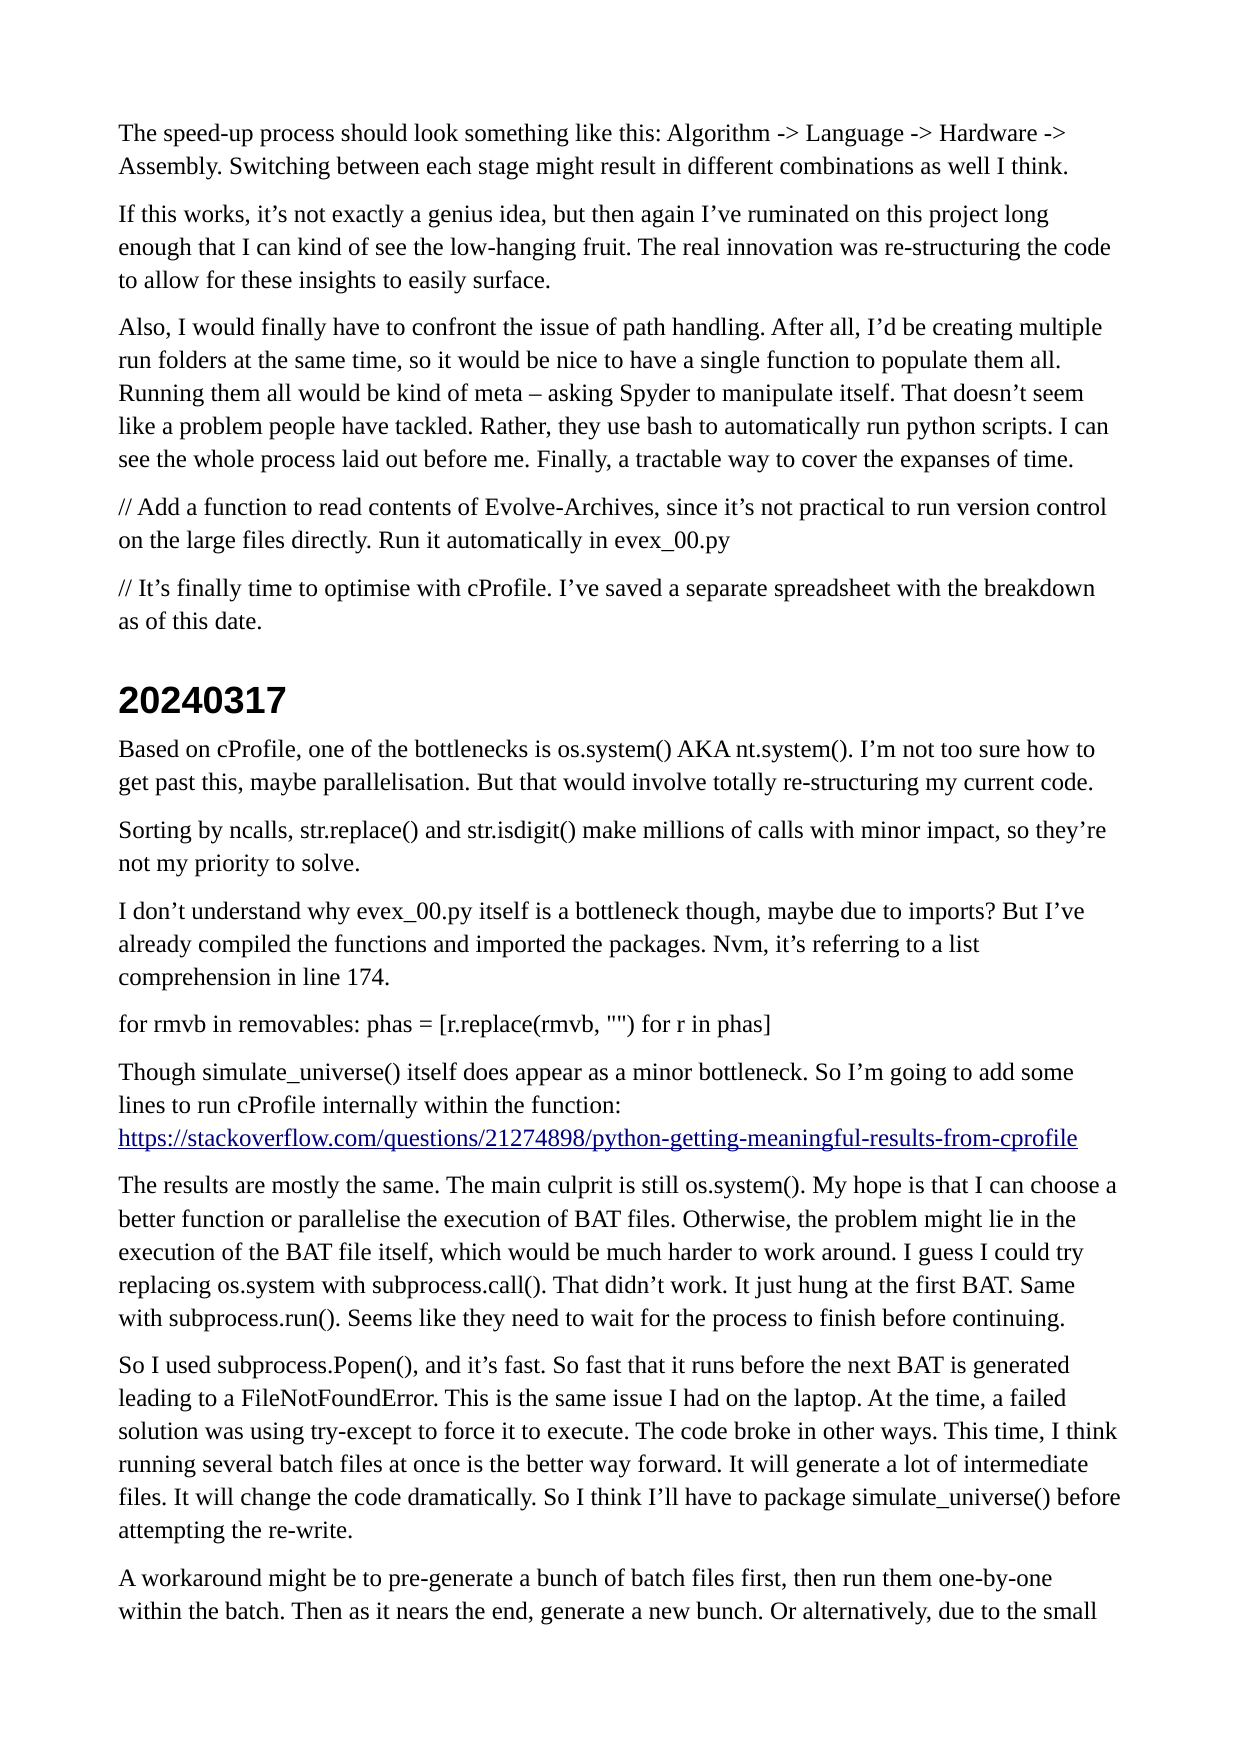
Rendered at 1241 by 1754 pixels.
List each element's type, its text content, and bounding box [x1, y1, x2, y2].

text // It’s finally time to optimise with cProfile. I’ve saved a separate spreadsheet with the breakdown as of this date. [118, 573, 1122, 634]
text The speed-up process should look something like this: Algorithm -> Language -> Hardware -> Assembly. Switching between each stage might result in different combinations as well I think. [118, 118, 1122, 180]
text If this works, it’s not exactly a genius idea, but then again I’ve ruminated on this project long enough that I can kind of see the low-hanging fruit. The real innovation was re-structuring the code to allow for these insights to easily surface. [118, 199, 1122, 293]
text A workaround might be to pre-generate a bunch of batch files first, then run them one-by-one within the batch. Then as it nears the end, generate a new bunch. Or alternatively, due to the small [118, 1563, 1122, 1625]
subtitle 20240317 [118, 678, 1122, 722]
text Based on cProfile, one of the bottlenecks is os.system() AKA nt.system(). I’m not too sure how to get past this, maybe parallelisation. But that would involve totally re-structuring my current code. [118, 734, 1122, 796]
text Sorting by ncalls, str.replace() and str.isdigit() make millions of calls with minor impact, so they’re not my priority to solve. [118, 815, 1122, 877]
text The results are mostly the same. The main culprit is still os.system(). My hope is that I can choose a better function or parallelise the execution of BAT files. Otherwise, the problem might lie in the execution of the BAT file itself, which would be much harder to work around. I guess I could try replacing os.system with subprocess.call(). That didn’t work. It just hung at the first BAT. Same with subprocess.run(). Seems like they need to wait for the process to finish before continuing. [118, 1171, 1122, 1331]
text Also, I would finally have to confront the issue of path handling. After all, I’d be creating multiple run folders at the same time, so it would be nice to have a single function to populate them all. Running them all would be kind of meta – asking Spyder to manipulate itself. That doesn’t seem like a problem people have tackled. Rather, they use bash to automatically run python scripts. I can see the whole process laid out before me. Finally, a tractable way to cover the expanses of time. [118, 312, 1122, 473]
text I don’t understand why evex_00.py itself is a bottleneck though, maybe due to imports? But I’ve already compiled the functions and imported the packages. Nvm, it’s referring to a list comprehension in line 174. [118, 896, 1122, 991]
text for rmvb in removables: phas = [r.replace(rmvb, "") for r in phas] [118, 1009, 1122, 1038]
text So I used subprocess.Popen(), and it’s fast. So fast that it runs before the next BAT is generated leading to a FileNotFoundError. This is the same issue I had on the laptop. At the time, a failed solution was using try-except to force it to execute. The code broke in other ways. This time, I think running several batch files at once is the better way forward. It will generate a lot of intermediate files. It will change the code dramatically. So I think I’ll have to package simulate_universe() before attempting the re-write. [118, 1350, 1122, 1544]
text Though simulate_universe() itself does appear as a minor bottleneck. So I’m going to add some lines to run cProfile internally within the function: https://stackoverflow.com/questions/21274898/python-getting-meaningful-results-from-cprofile [118, 1057, 1122, 1152]
text // Add a function to read contents of Evolve-Archives, since it’s not practical to run version control on the large files directly. Run it automatically in evex_00.py [118, 492, 1122, 554]
